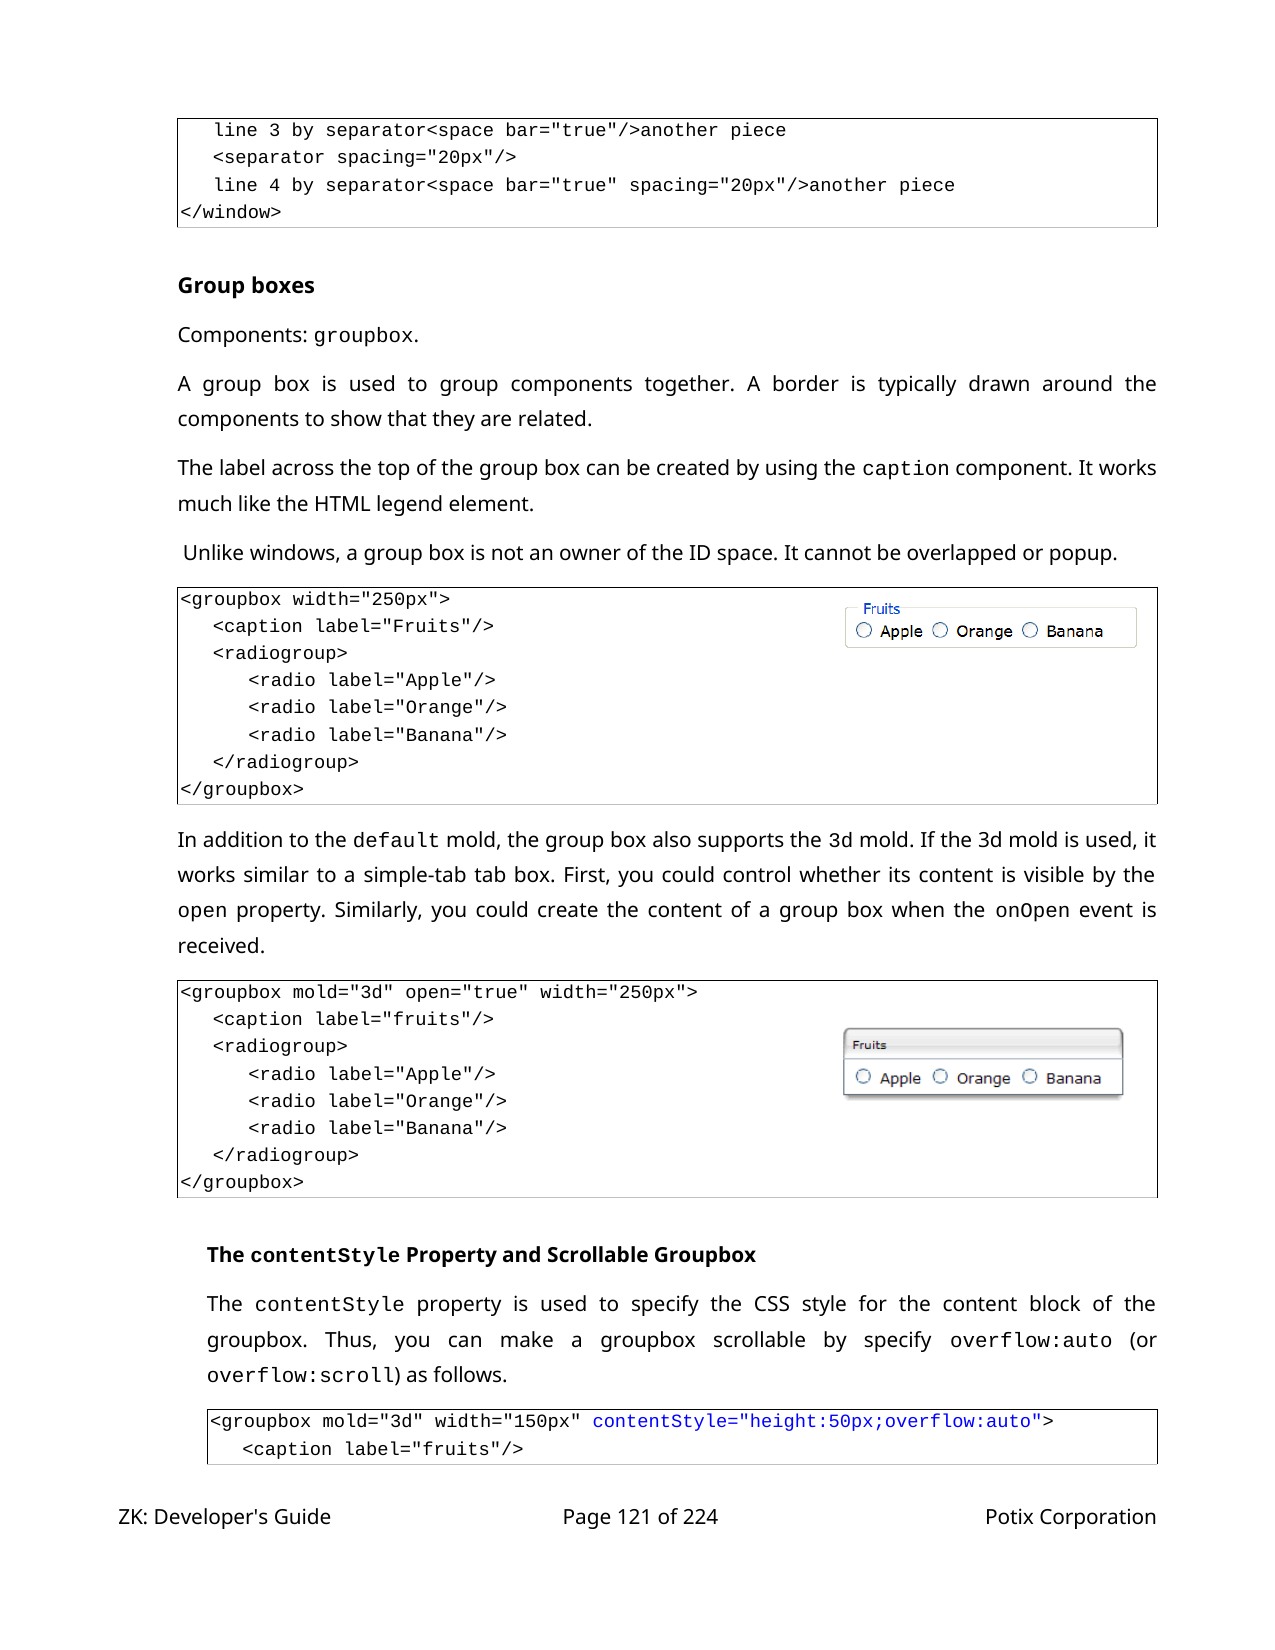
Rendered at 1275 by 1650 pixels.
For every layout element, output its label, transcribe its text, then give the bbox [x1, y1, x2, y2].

text [1128, 1061, 1157, 1086]
text The contentStyle property is used to specify the CSS style for the content block of the groupbox. Thus, you can make a groupbox scrollable by specify overflow:auto (or overflow:scroll) as follows. [207, 1289, 1157, 1389]
text </groupbox> [178, 1170, 1157, 1197]
subtitle The contentStyle Property and Scrollable Groupbox [207, 1240, 1157, 1268]
subtitle Group boxes [177, 269, 1157, 299]
text line 4 by separator<space bar="true" spacing="20px"/>another piece [178, 172, 1157, 197]
text Components: groupbox. [177, 320, 1157, 349]
text <caption label="Fruits"/> [178, 614, 843, 638]
text <groupbox mold="3d" width="150px" contentStyle="height:50px;overflow:auto"> [208, 1410, 1157, 1434]
text <radiogroup> [178, 641, 1157, 665]
text In addition to the default mold, the group box also supports the 3d mold. If the 3d mold is used, it works similar to a simple-tab tab box. First, you could control whether its content is visible by the open property. Similarly, you could create the content of a group box when the onOpen event is received. [177, 825, 1157, 959]
text <caption label="fruits"/> [208, 1437, 1157, 1464]
text <radio label="Orange"/> [178, 695, 1157, 719]
text [1128, 1034, 1157, 1058]
text <radio label="Apple"/> [178, 1061, 841, 1086]
text A group box is used to group components together. A border is typically drawn around the components to show that they are related. [177, 369, 1157, 433]
picture [841, 1026, 1128, 1101]
text </window> [178, 200, 1157, 227]
text </groupbox> [178, 777, 1157, 804]
text <radio label="Banana"/> [178, 722, 1157, 747]
text The label across the top of the group box can be created by using the caption component. It works much like the HTML legend element. [177, 453, 1157, 517]
text <separator spacing="20px"/> [178, 145, 1157, 169]
text line 3 by separator<space bar="true"/>another piece [178, 119, 1157, 142]
text Unlike windows, a group box is not an owner of the ID space. It cannot be overlapped or popup. [177, 538, 1157, 566]
text <caption label="fruits"/> [178, 1007, 1157, 1031]
text <radiogroup> [178, 1034, 841, 1058]
text <radio label="Apple"/> [178, 668, 1157, 692]
text <groupbox mold="3d" open="true" width="250px"> [178, 981, 1157, 1004]
text </radiogroup> [178, 1143, 1157, 1167]
text <groupbox width="250px"> [178, 588, 1157, 611]
picture [843, 601, 1140, 650]
text <radio label="Banana"/> [178, 1116, 1157, 1140]
text </radiogroup> [178, 750, 1157, 774]
text <radio label="Orange"/> [178, 1089, 1157, 1113]
